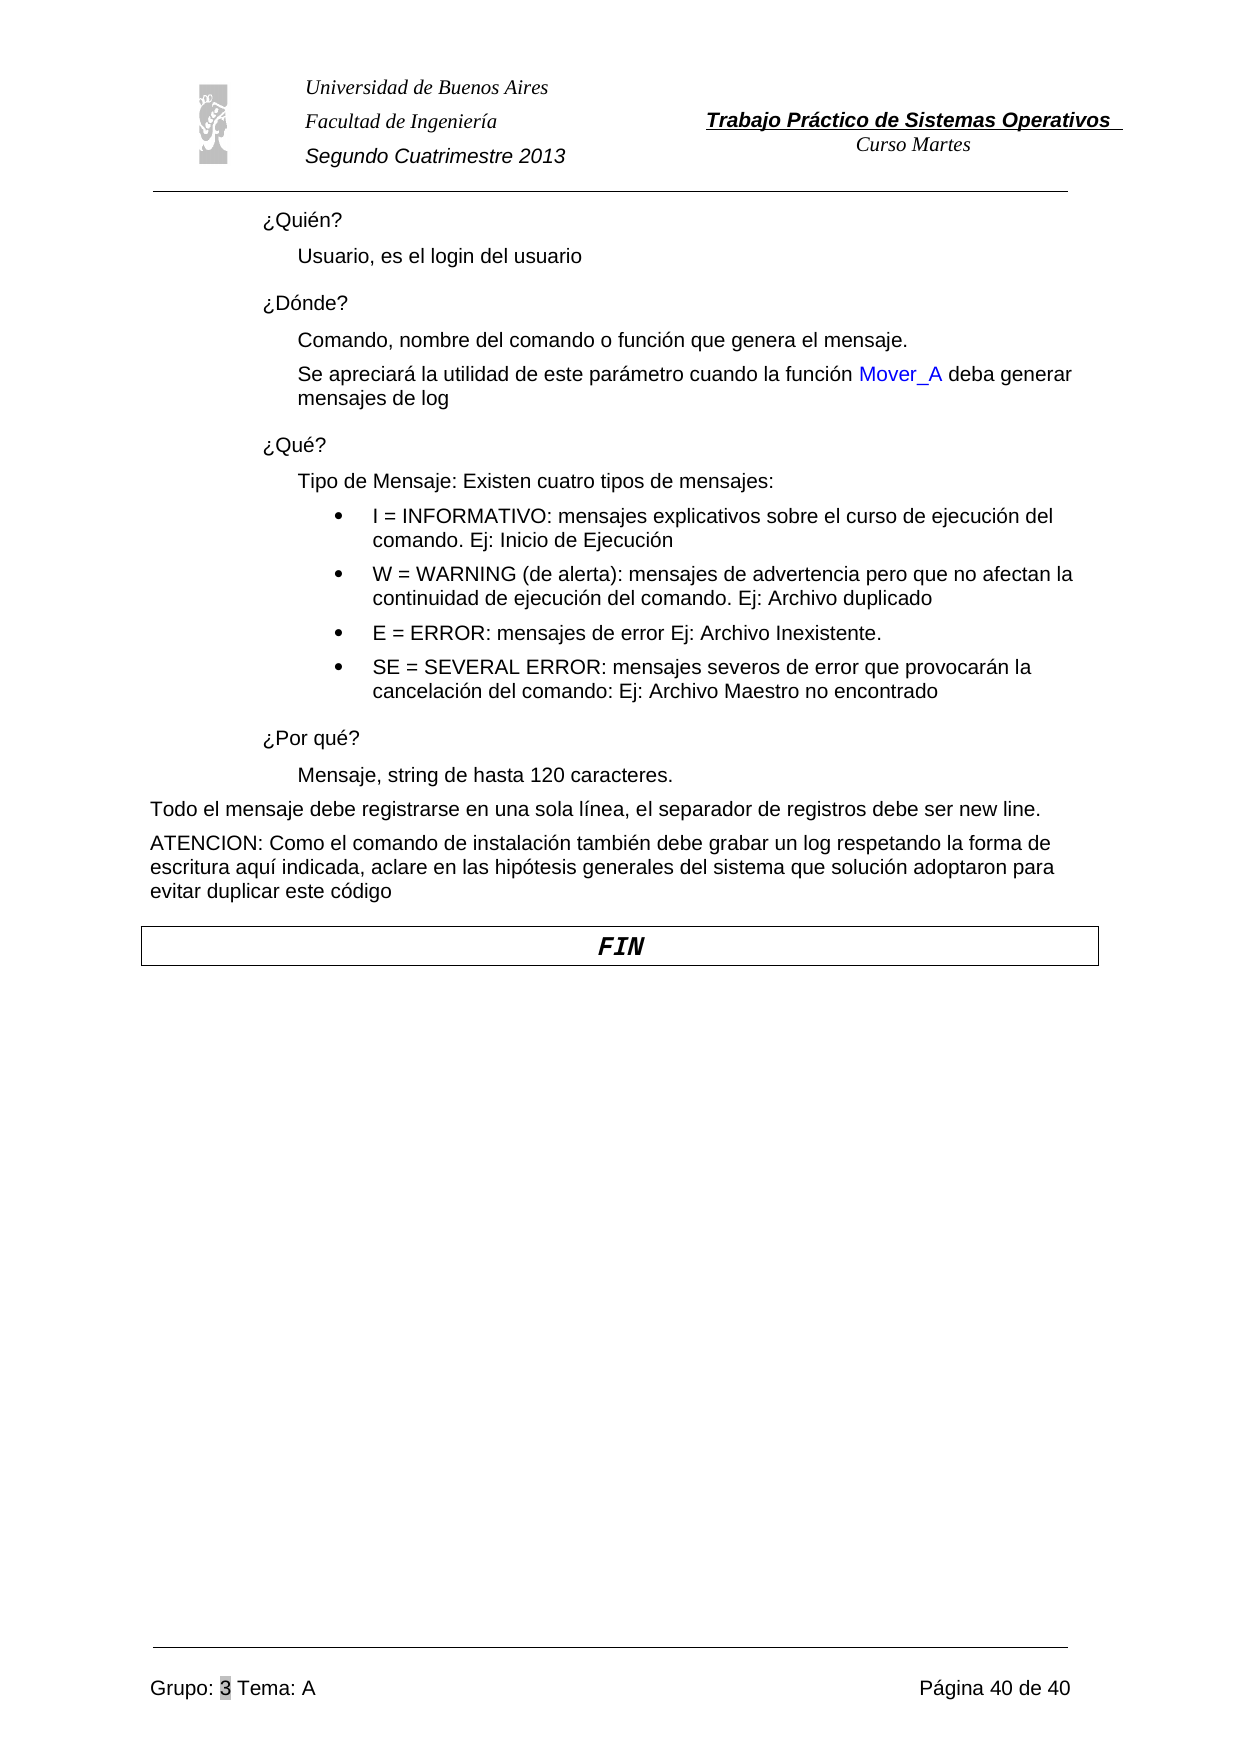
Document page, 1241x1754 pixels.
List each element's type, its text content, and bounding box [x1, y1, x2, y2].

list I = INFORMATIVO: mensajes explicativos sobre el curso de ejecución del comando. Ej: Inicio de Ejecución [335, 504, 1090, 552]
text Se apreciará la utilidad de este parámetro cuando la función Mover_A deba generar mensajes de log [297, 362, 1090, 410]
text Usuario, es el login del usuario [297, 244, 1090, 268]
picture [198, 82, 231, 166]
text Comando, nombre del comando o función que genera el mensaje. [297, 328, 1090, 352]
list ¿Por qué? [262, 726, 1090, 750]
text Tipo de Mensaje: Existen cuatro tipos de mensajes: [297, 469, 1090, 493]
list ¿Qué? [262, 433, 1090, 457]
text ATENCION: Como el comando de instalación también debe grabar un log respetando la forma de escritura aquí indicada, aclare en las hipótesis generales del sistema que solución adoptaron para evitar duplicar este código [150, 831, 1090, 903]
text Mensaje, string de hasta 120 caracteres. [297, 762, 1090, 786]
list W = WARNING (de alerta): mensajes de advertencia pero que no afectan la continuidad de ejecución del comando. Ej: Archivo duplicado [335, 562, 1090, 610]
text Todo el mensaje debe registrarse en una sola línea, el separador de registros debe ser new line. [150, 797, 1090, 821]
list ¿Dónde? [262, 291, 1090, 315]
list E = ERROR: mensajes de error Ej: Archivo Inexistente. [335, 621, 1090, 644]
list SE = SEVERAL ERROR: mensajes severos de error que provocarán la cancelación del comando: Ej: Archivo Maestro no encontrado [335, 655, 1090, 703]
text FIN [142, 927, 1098, 965]
list ¿Quién? [262, 208, 1090, 232]
